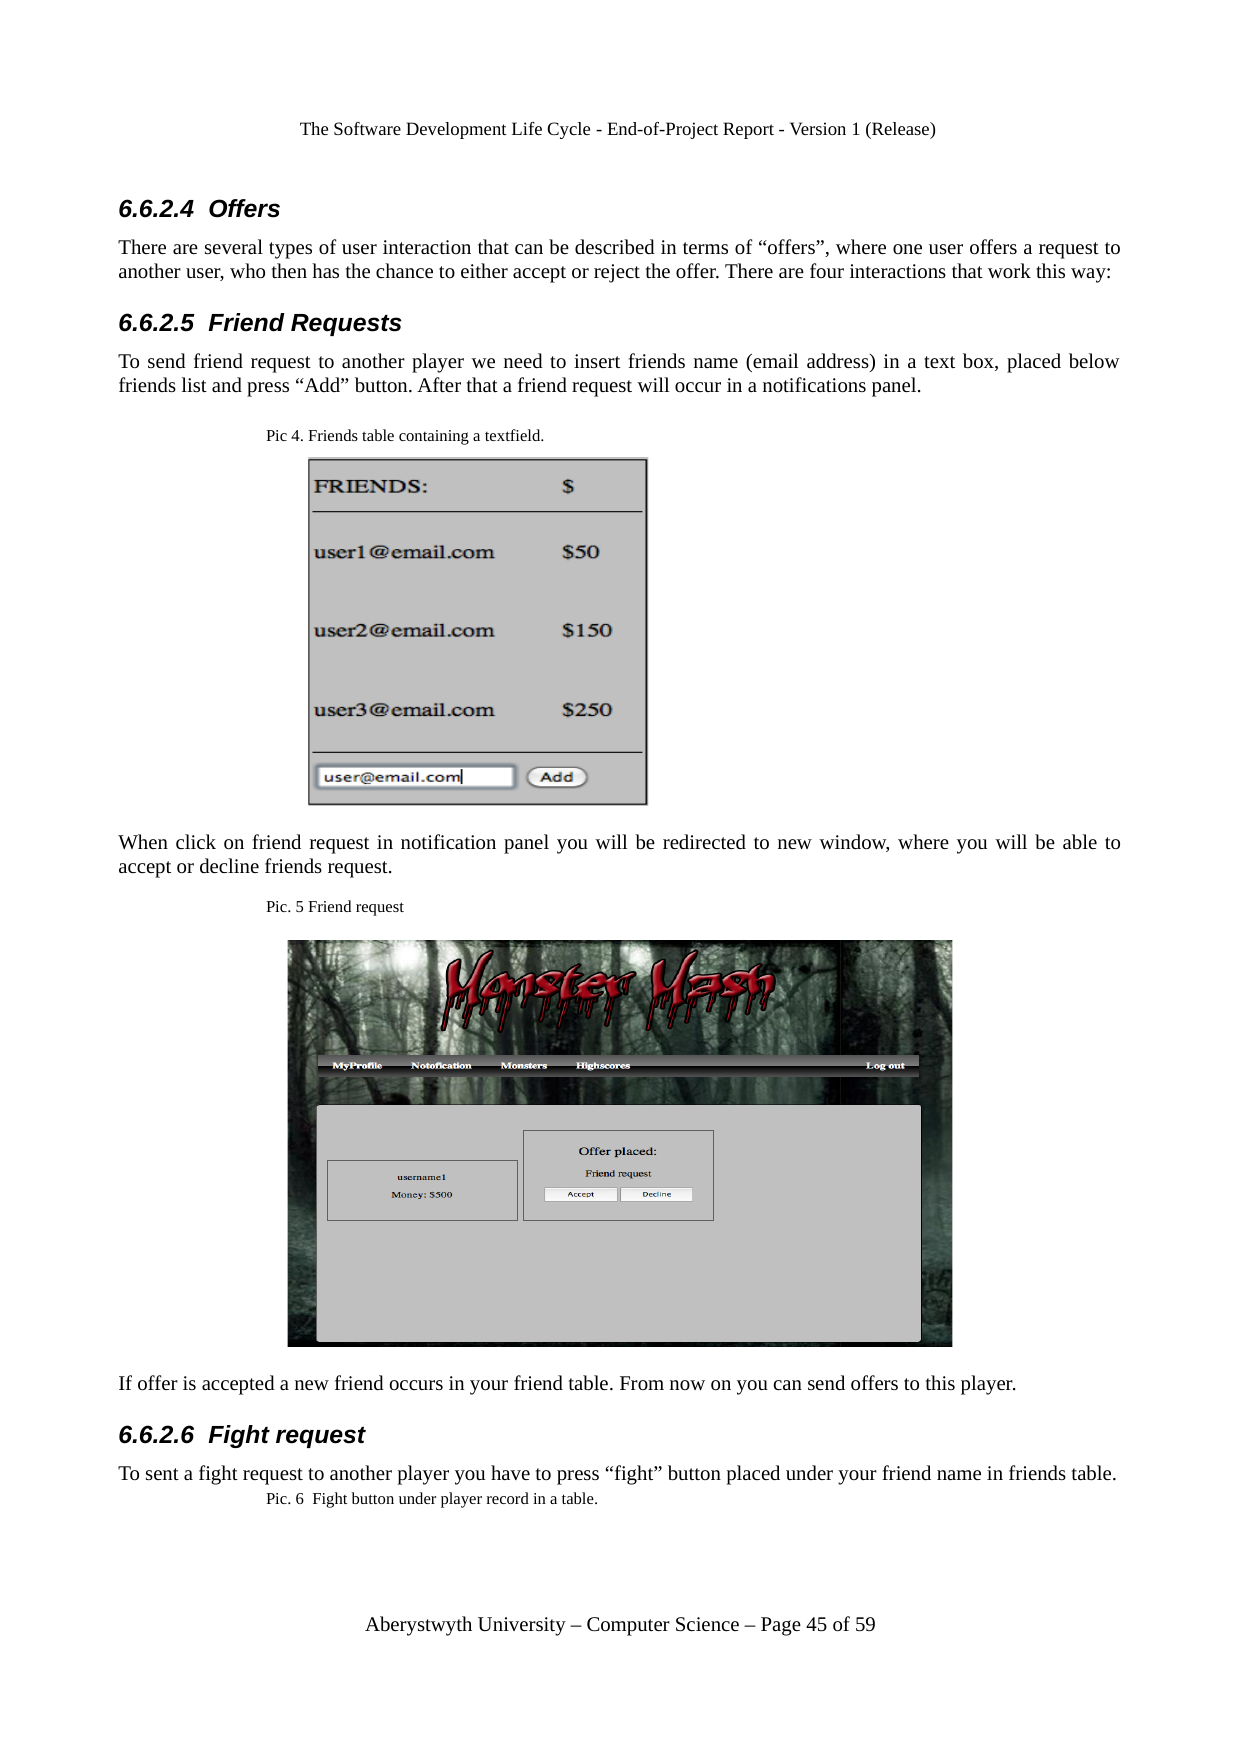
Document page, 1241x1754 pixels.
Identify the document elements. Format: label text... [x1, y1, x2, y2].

subtitle Offers [118, 194, 1122, 223]
text To send friend request to another player we need to insert friends name (email address) in a text box, placed below friends list and press “Add” button. After that a friend request will occur in a notifications panel. [118, 349, 1122, 397]
picture [287, 940, 953, 1347]
text If offer is accepted a new friend occurs in your friend table. From now on you can send offers to this player. [118, 1371, 1122, 1395]
text To sent a fight request to another player you have to press “fight” button placed under your friend name in friends table. [118, 1461, 1122, 1485]
picture [308, 457, 649, 806]
text Pic. 6 Fight button under player record in a table. [118, 1485, 1122, 1509]
text Pic. 5 Friend request [118, 897, 1122, 916]
text Pic 4. Friends table containing a textfield. [118, 422, 1122, 446]
subtitle Fight request [118, 1420, 1122, 1449]
text When click on friend request in notification panel you will be redirected to new window, where you will be able to accept or decline friends request. [118, 830, 1122, 878]
subtitle Friend Requests [118, 308, 1122, 337]
text There are several types of user interaction that can be described in terms of “offers”, where one user offers a request to another user, who then has the chance to either accept or reject the offer. There are four interactions that work this way: [118, 235, 1122, 283]
